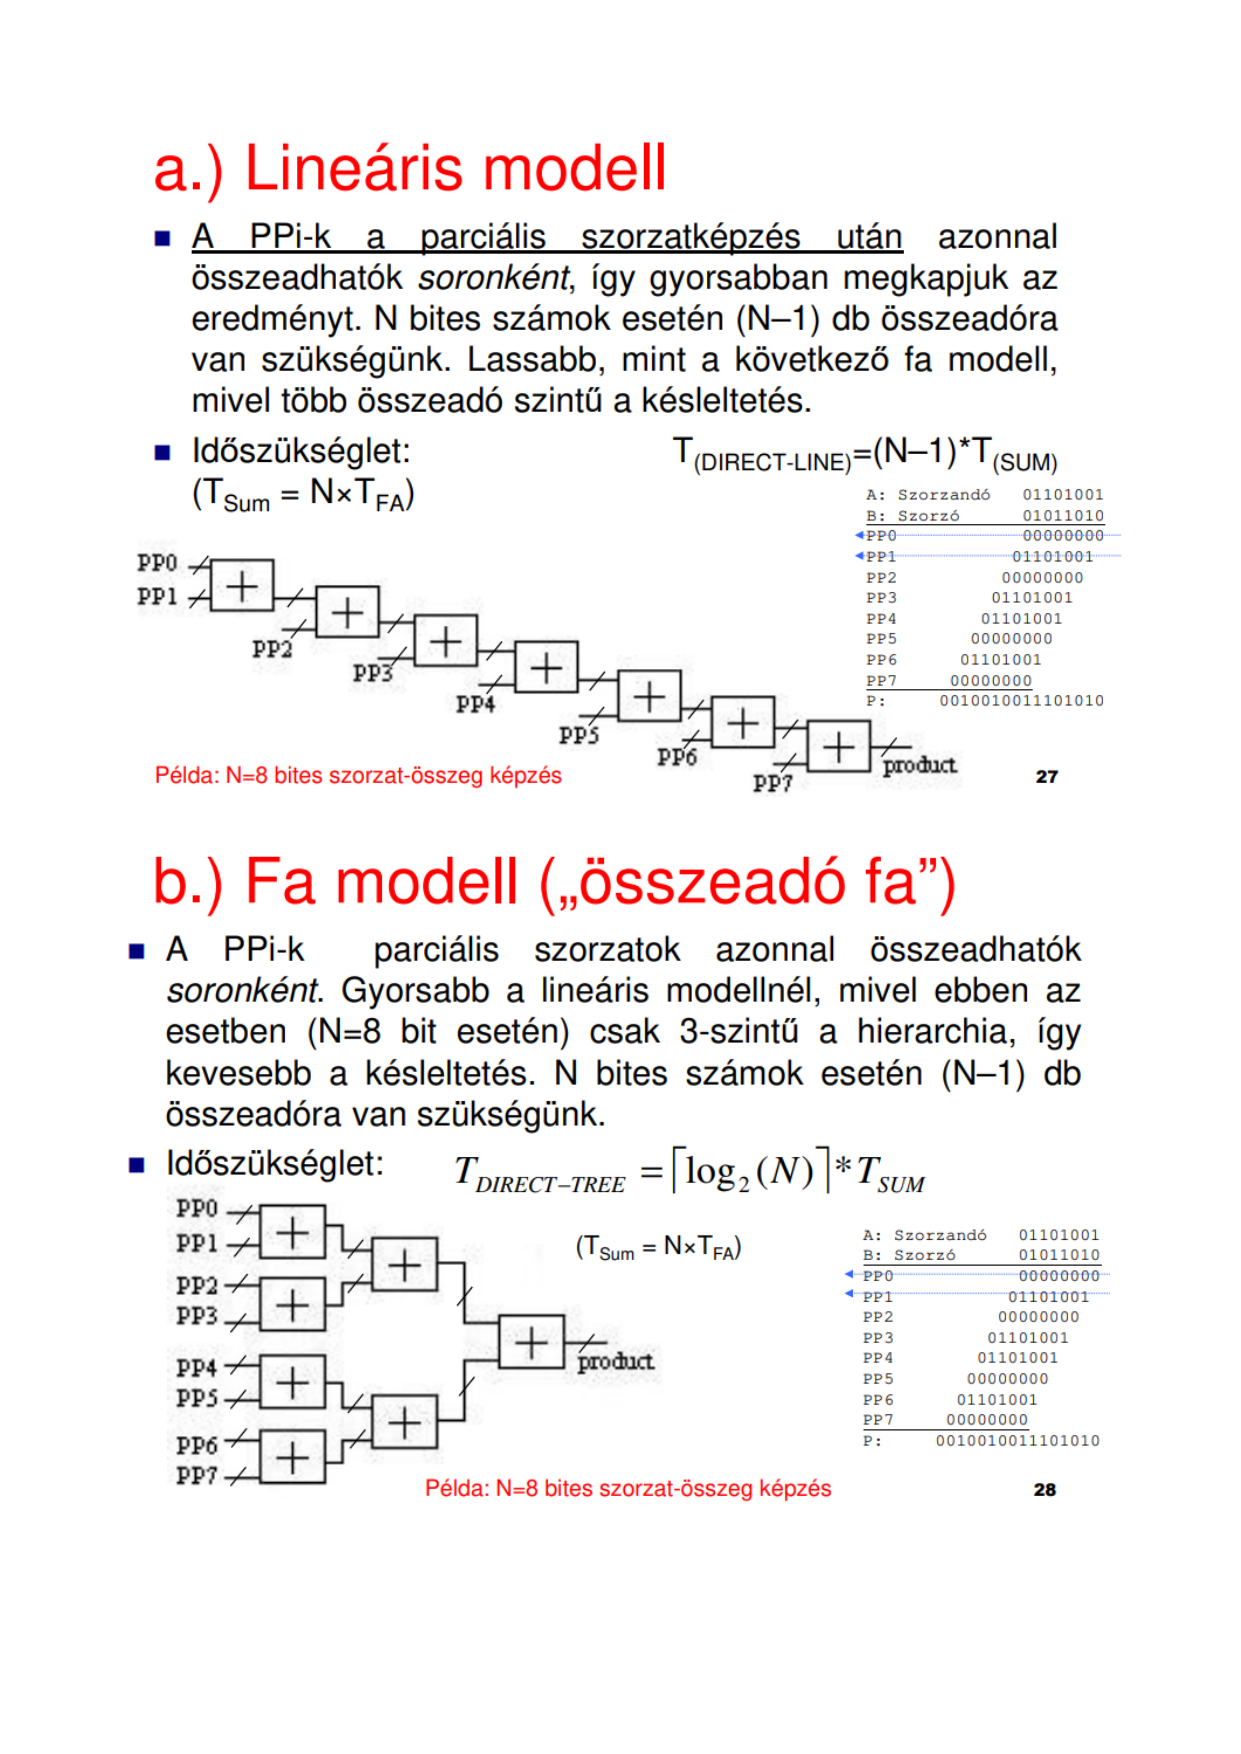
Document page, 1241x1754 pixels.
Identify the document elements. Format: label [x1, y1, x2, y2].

picture [118, 830, 1123, 1510]
picture [118, 118, 1123, 797]
